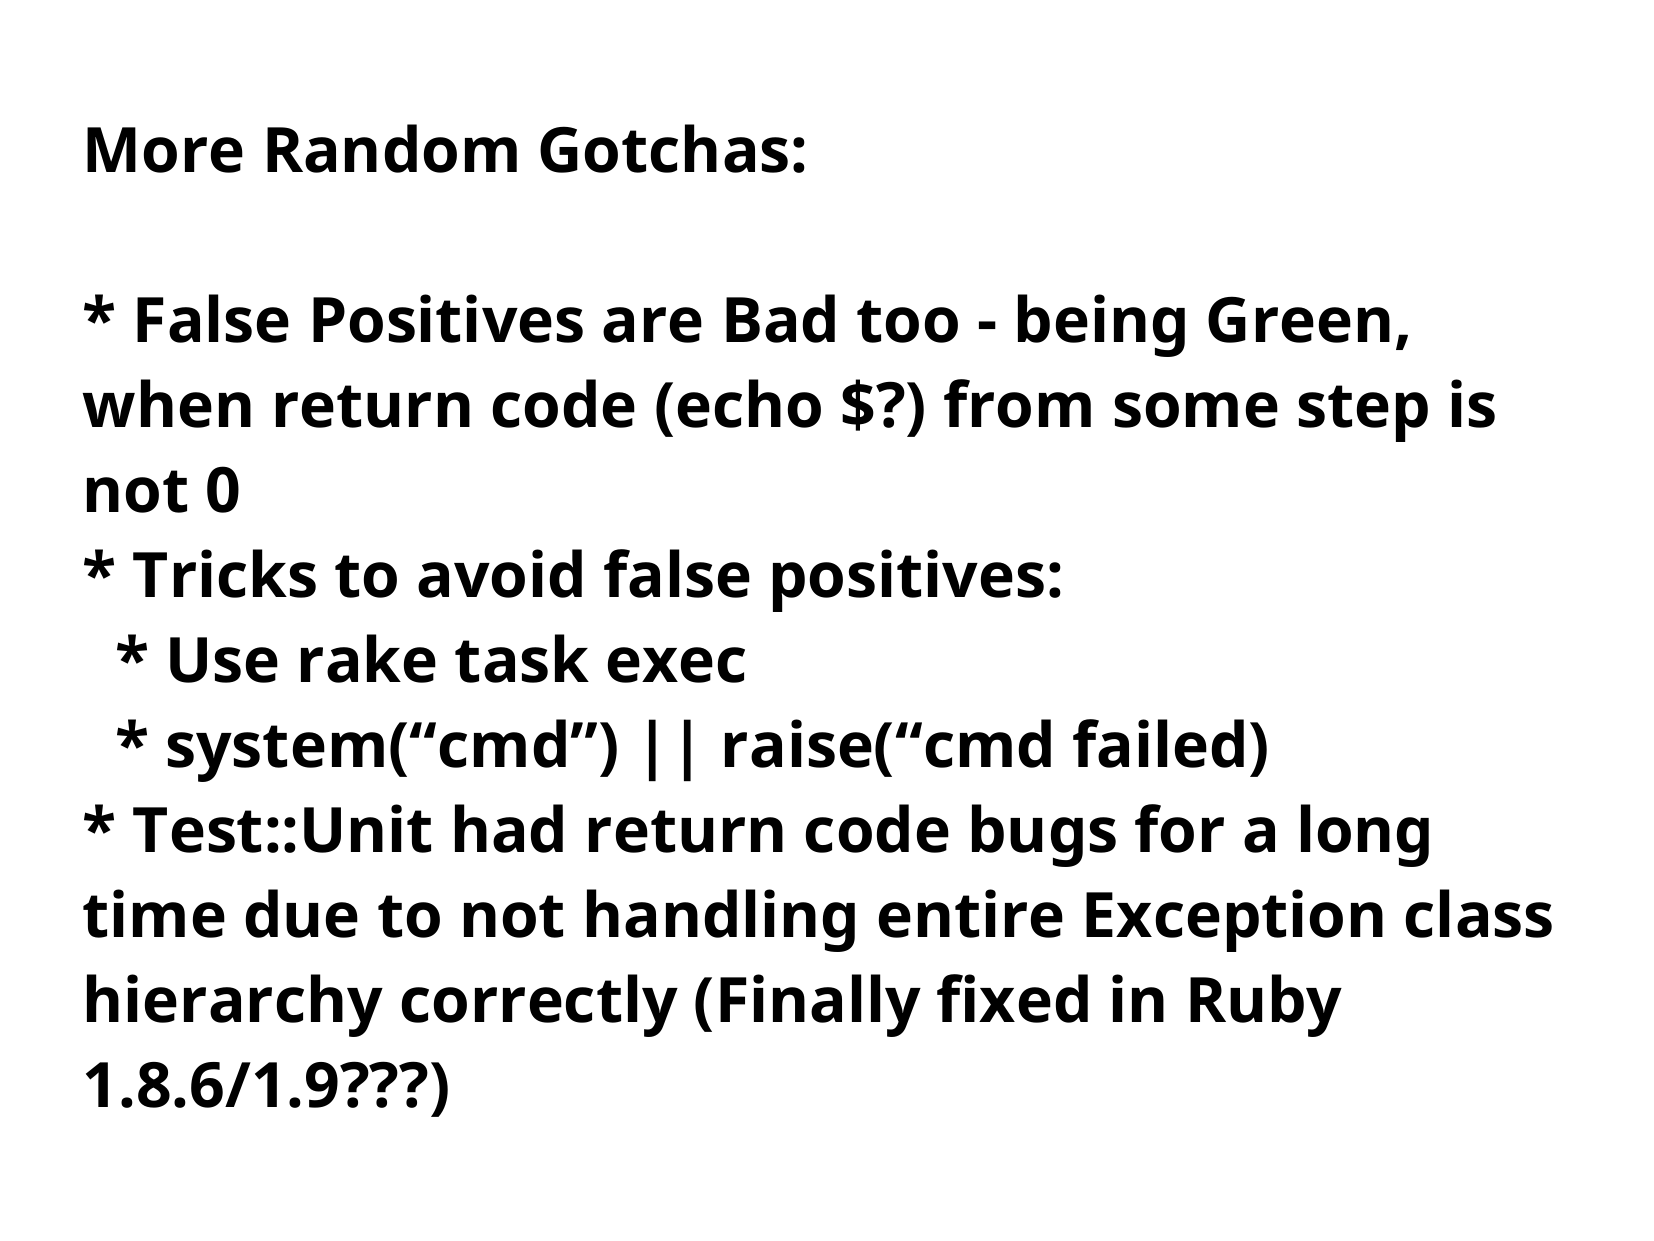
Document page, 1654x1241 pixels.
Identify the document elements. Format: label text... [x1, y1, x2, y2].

title More Random Gotchas: * False Positives are Bad too - being Green, when return code (echo $?) from some step is not 0 * Tricks to avoid false positives: * Use rake task exec * system(“cmd”) || raise(“cmd failed) * Test::Unit had return code bugs for a long time due to not handling entire Exception class hierarchy correctly (Finally fixed in Ruby 1.8.6/1.9???) [82, 0, 1571, 1241]
